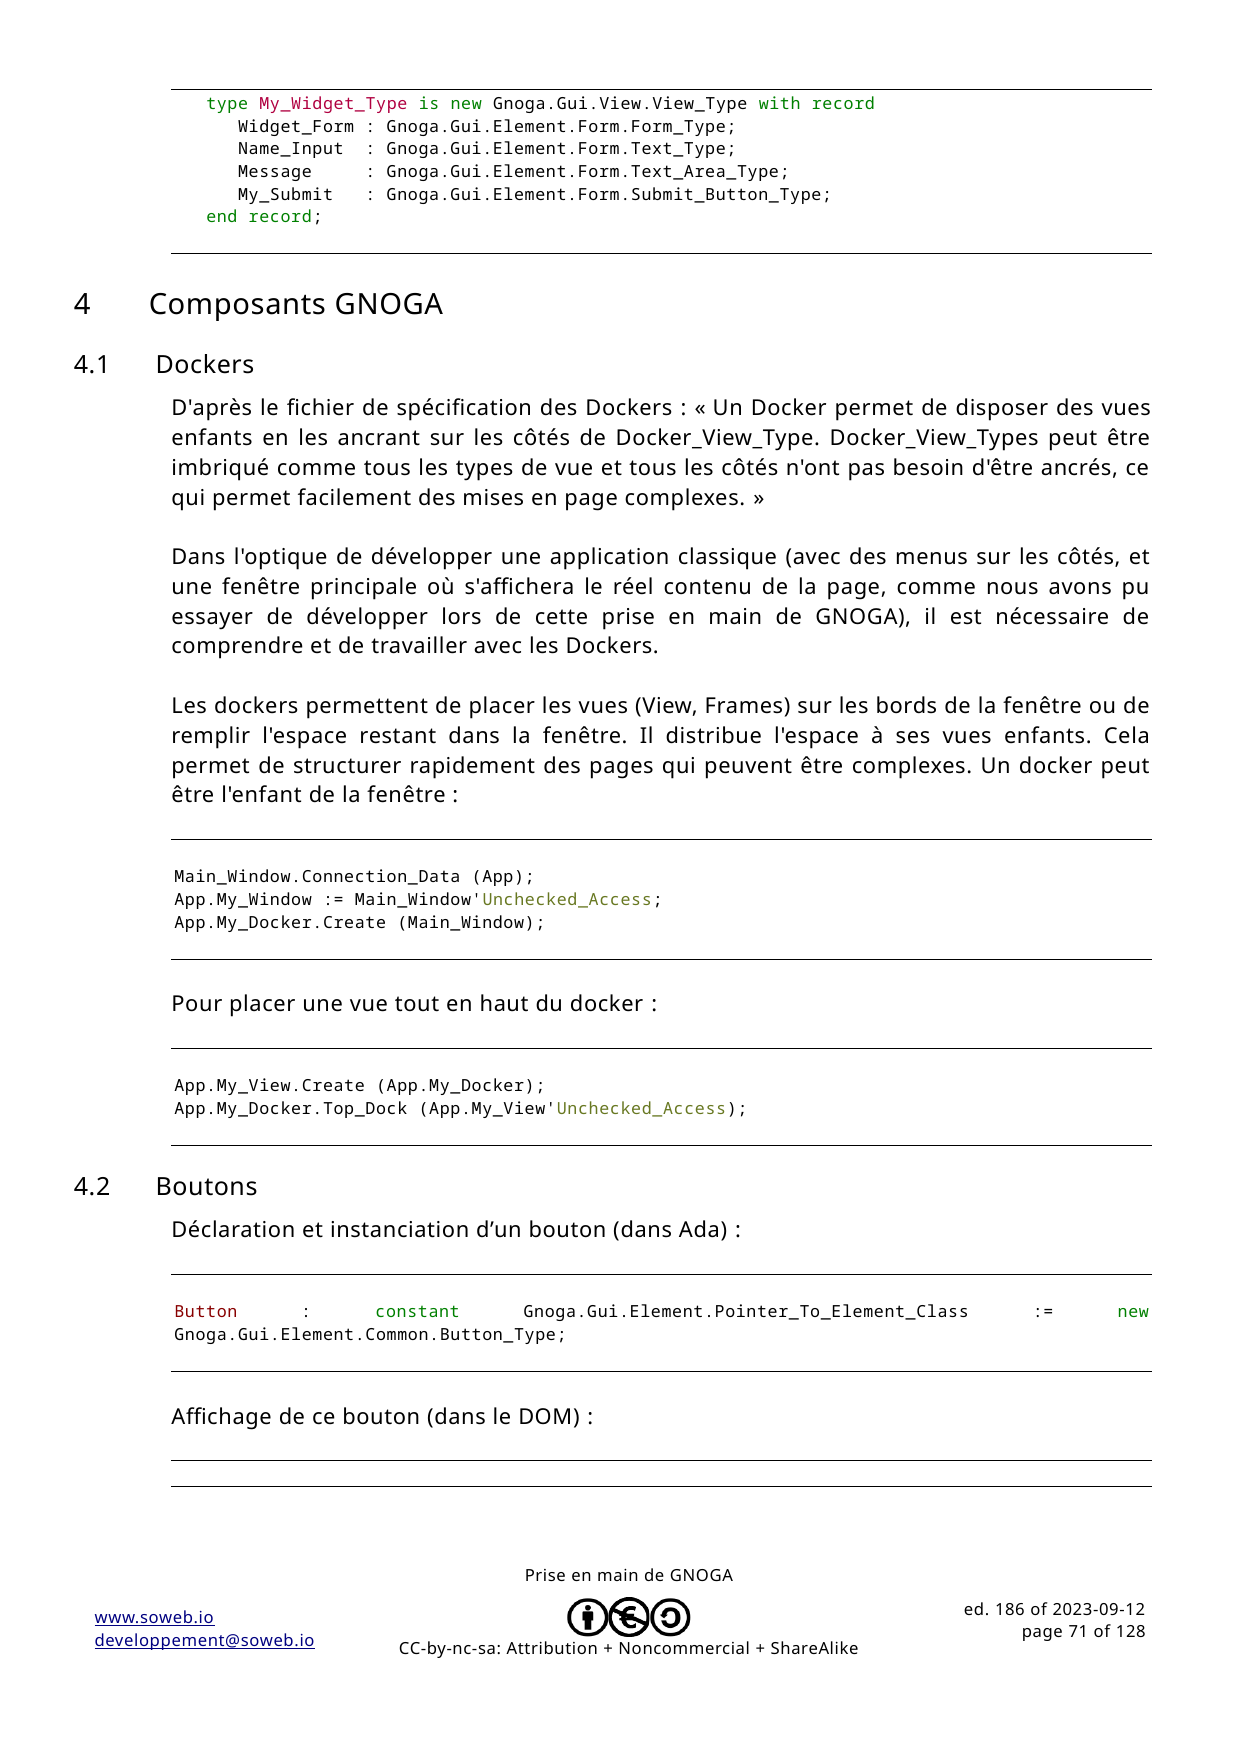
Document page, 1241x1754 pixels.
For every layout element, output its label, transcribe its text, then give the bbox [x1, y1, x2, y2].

list Widget_Form : Gnoga.Gui.Element.Form.Form_Type; [171, 111, 1152, 134]
text Déclaration et instanciation d’un bouton (dans Ada) : [171, 1214, 1152, 1244]
subtitle Boutons [74, 1168, 1152, 1203]
list Name_Input : Gnoga.Gui.Element.Form.Text_Type; [171, 134, 1152, 157]
text D'après le fichier de spécification des Dockers : « Un Docker permet de disposer des vues enfants en les ancrant sur les côtés de Docker_View_Type. Docker_View_Types peut être imbriqué comme tous les types de vue et tous les côtés n'ont pas besoin d'être ancrés, ce qui permet facilement des mises en page complexes. » [171, 392, 1152, 511]
subtitle Dockers [74, 346, 1152, 380]
list Main_Window.Connection_Data (App); [171, 862, 1152, 884]
text Affichage de ce bouton (dans le DOM) : [171, 1401, 1152, 1430]
subtitle Composants GNOGA [74, 283, 1152, 323]
text Les dockers permettent de placer les vues (View, Frames) sur les bords de la fenêtre ou de remplir l'espace restant dans la fenêtre. Il distribue l'espace à ses vues enfants. Cela permet de structurer rapidement des pages qui peuvent être complexes. Un docker peut être l'enfant de la fenêtre : [171, 690, 1152, 809]
list App.My_View.Create (App.My_Docker); [171, 1071, 1152, 1093]
list Message : Gnoga.Gui.Element.Form.Text_Area_Type; [171, 157, 1152, 179]
picture [566, 1597, 691, 1637]
list App.My_Docker.Top_Dock (App.My_View'Unchecked_Access); [171, 1093, 1152, 1145]
list My_Submit : Gnoga.Gui.Element.Form.Submit_Button_Type; [171, 179, 1152, 202]
list App.My_Docker.Create (Main_Window); [171, 907, 1152, 959]
list Button : constant Gnoga.Gui.Element.Pointer_To_Element_Class := new Gnoga.Gui.Element.Common.Button_Type; [171, 1297, 1152, 1371]
text Pour placer une vue tout en haut du docker : [171, 988, 1152, 1018]
list type My_Widget_Type is new Gnoga.Gui.View.View_Type with record [171, 90, 1152, 111]
list end record; [171, 202, 1152, 253]
text Dans l'optique de développer une application classique (avec des menus sur les côtés, et une fenêtre principale où s'affichera le réel contenu de la page, comme nous avons pu essayer de développer lors de cette prise en main de GNOGA), il est nécessaire de comprendre et de travailler avec les Dockers. [171, 541, 1152, 660]
list App.My_Window := Main_Window'Unchecked_Access; [171, 884, 1152, 907]
